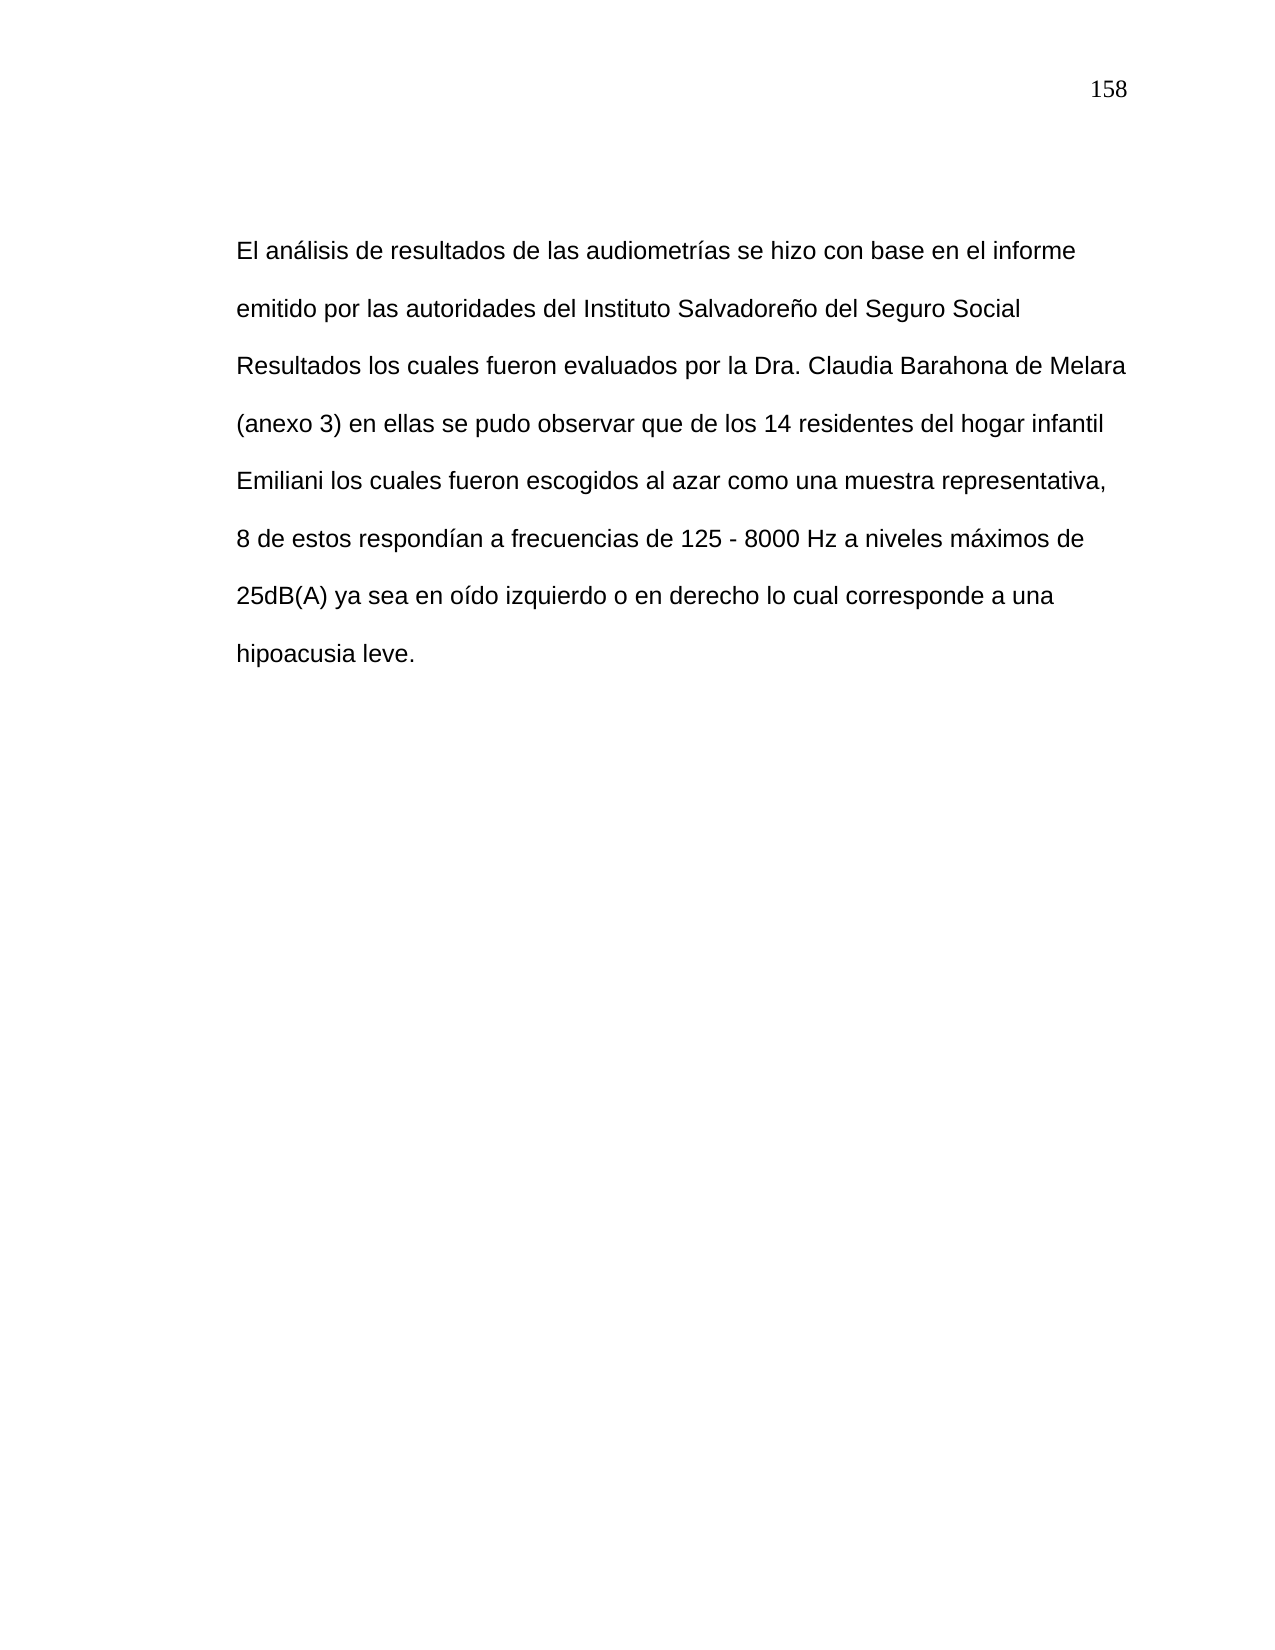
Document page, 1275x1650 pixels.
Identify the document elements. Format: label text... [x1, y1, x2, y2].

text El análisis de resultados de las audiometrías se hizo con base en el informe emitido por las autoridades del Instituto Salvadoreño del Seguro Social Resultados los cuales fueron evaluados por la Dra. Claudia Barahona de Melara (anexo 3) en ellas se pudo observar que de los 14 residentes del hogar infantil Emiliani los cuales fueron escogidos al azar como una muestra representativa, 8 de estos respondían a frecuencias de 125 - 8000 Hz a niveles máximos de 25dB(A) ya sea en oído izquierdo o en derecho lo cual corresponde a una hipoacusia leve. [236, 236, 1127, 667]
